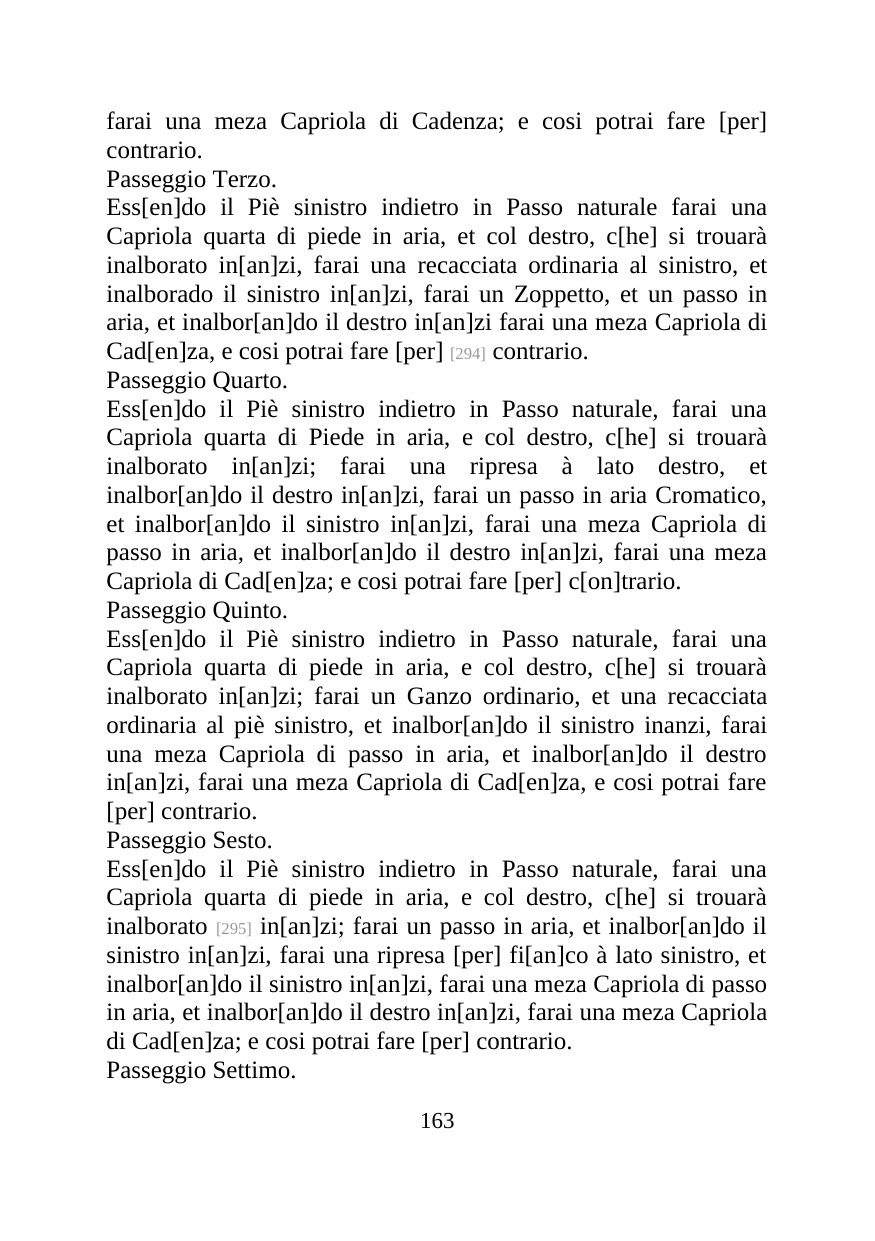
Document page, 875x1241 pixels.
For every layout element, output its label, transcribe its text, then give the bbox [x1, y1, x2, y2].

text Ess[en]do il Piè sinistro indietro in Passo naturale, farai una Capriola quarta di piede in aria, e col destro, c[he] si trouarà inalborato [295] in[an]zi; farai un passo in aria, et inalbor[an]do il sinistro in[an]zi, farai una ripresa [per] fi[an]co à lato sinistro, et inalbor[an]do il sinistro in[an]zi, farai una meza Capriola di passo in aria, et inalbor[an]do il destro in[an]zi, farai una meza Capriola di Cad[en]za; e cosi potrai fare [per] contrario. [106, 854, 768, 1055]
text Ess[en]do il Piè sinistro indietro in Passo naturale, farai una Capriola quarta di piede in aria, e col destro, c[he] si trouarà inalborato in[an]zi; farai un Ganzo ordinario, et una recacciata ordinaria al piè sinistro, et inalbor[an]do il sinistro inanzi, farai una meza Capriola di passo in aria, et inalbor[an]do il destro in[an]zi, farai una meza Capriola di Cad[en]za, e cosi potrai fare [per] contrario. [106, 624, 768, 825]
text Passeggio Quinto. [106, 595, 768, 624]
text Passeggio Sesto. [106, 825, 768, 854]
text Passeggio Settimo. [106, 1055, 768, 1084]
text Ess[en]do il Piè sinistro indietro in Passo naturale farai una Capriola quarta di piede in aria, et col destro, c[he] si trouarà inalborato in[an]zi, farai una recacciata ordinaria al sinistro, et inalborado il sinistro in[an]zi, farai un Zoppetto, et un passo in aria, et inalbor[an]do il destro in[an]zi farai una meza Capriola di Cad[en]za, e cosi potrai fare [per] [294] contrario. [106, 192, 768, 365]
text Passeggio Quarto. [106, 365, 768, 394]
text Ess[en]do il Piè sinistro indietro in Passo naturale, farai una Capriola quarta di Piede in aria, e col destro, c[he] si trouarà inalborato in[an]zi; farai una ripresa à lato destro, et inalbor[an]do il destro in[an]zi, farai un passo in aria Cromatico, et inalbor[an]do il sinistro in[an]zi, farai una meza Capriola di passo in aria, et inalbor[an]do il destro in[an]zi, farai una meza Capriola di Cad[en]za; e cosi potrai fare [per] c[on]trario. [106, 394, 768, 595]
text Passeggio Terzo. [106, 164, 768, 192]
text farai una meza Capriola di Cadenza; e cosi potrai fare [per] contrario. [106, 106, 768, 164]
